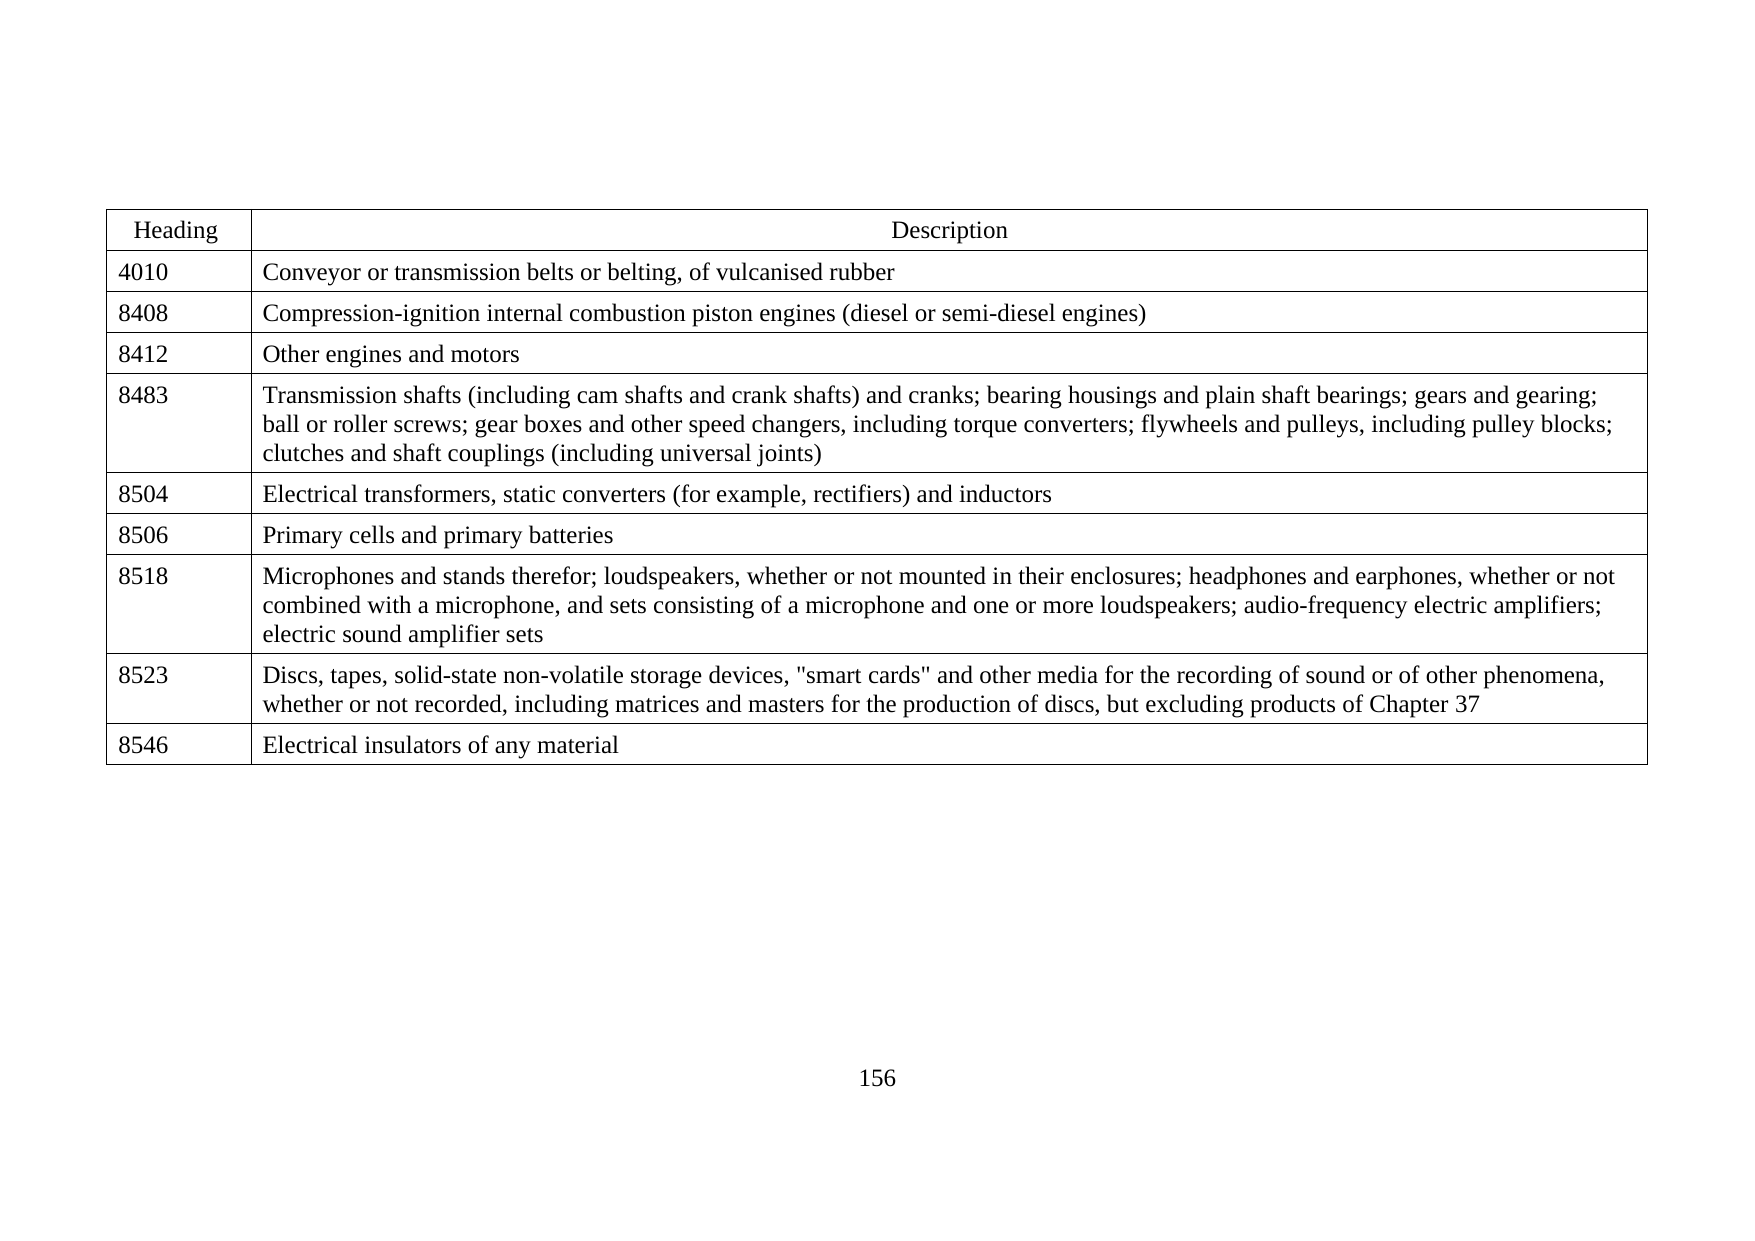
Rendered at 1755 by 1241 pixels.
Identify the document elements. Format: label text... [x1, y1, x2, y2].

table_cell Compression-ignition internal combustion piston engines (diesel or semi-diesel engines) [252, 292, 1647, 332]
table_cell 8412 [107, 333, 251, 373]
table_cell 8523 [107, 654, 251, 723]
table_cell Other engines and motors [252, 333, 1647, 373]
table_cell Microphones and stands therefor; loudspeakers, whether or not mounted in their enclosures; headphones and earphones, whether or not combined with a microphone, and sets consisting of a microphone and one or more loudspeakers; audio-frequency electric amplifiers; electric sound amplifier sets [252, 555, 1647, 653]
table_header Description [252, 210, 1647, 250]
table_cell 8506 [107, 514, 251, 554]
table_cell 8483 [107, 374, 251, 472]
table_cell 8504 [107, 473, 251, 513]
table_cell 4010 [107, 251, 251, 291]
table_cell Conveyor or transmission belts or belting, of vulcanised rubber [252, 251, 1647, 291]
table_cell Electrical transformers, static converters (for example, rectifiers) and inductors [252, 473, 1647, 513]
table_cell 8546 [107, 724, 251, 764]
table_cell 8408 [107, 292, 251, 332]
table_cell 8518 [107, 555, 251, 653]
table_cell Discs, tapes, solid-state non-volatile storage devices, "smart cards" and other media for the recording of sound or of other phenomena, whether or not recorded, including matrices and masters for the production of discs, but excluding products of Chapter 37 [252, 654, 1647, 723]
table_header Heading [107, 210, 251, 250]
table_cell Transmission shafts (including cam shafts and crank shafts) and cranks; bearing housings and plain shaft bearings; gears and gearing; ball or roller screws; gear boxes and other speed changers, including torque converters; flywheels and pulleys, including pulley blocks; clutches and shaft couplings (including universal joints) [252, 374, 1647, 472]
table_cell Primary cells and primary batteries [252, 514, 1647, 554]
table_cell Electrical insulators of any material [252, 724, 1647, 764]
